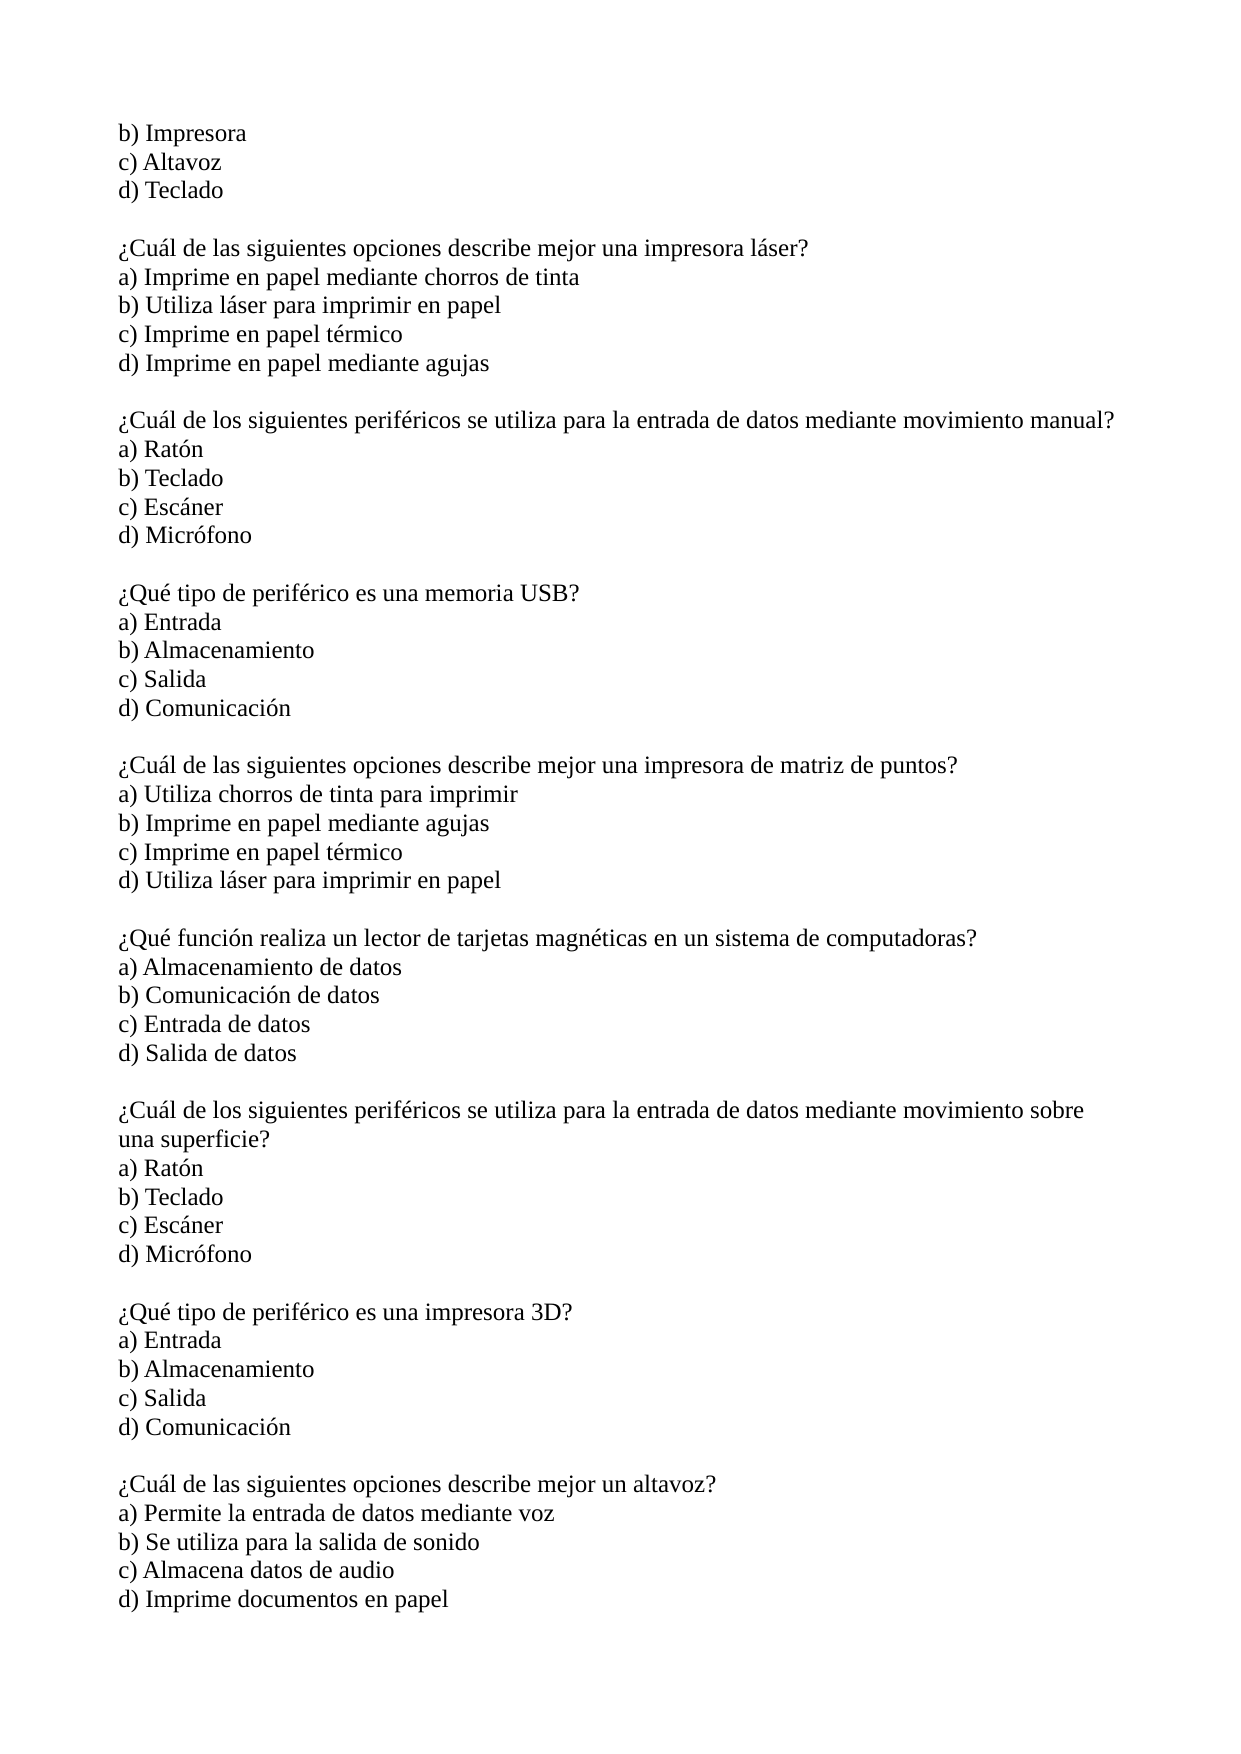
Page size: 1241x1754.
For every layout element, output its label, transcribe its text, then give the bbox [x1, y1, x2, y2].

text ¿Qué tipo de periférico es una memoria USB? [118, 578, 1122, 607]
text a) Almacenamiento de datos [118, 952, 1122, 981]
text c) Salida [118, 1383, 1122, 1412]
text a) Entrada [118, 607, 1122, 636]
text ¿Cuál de los siguientes periféricos se utiliza para la entrada de datos mediante movimiento manual? [118, 406, 1122, 434]
text d) Micrófono [118, 521, 1122, 549]
text a) Entrada [118, 1326, 1122, 1354]
text a) Permite la entrada de datos mediante voz [118, 1498, 1122, 1527]
text b) Comunicación de datos [118, 981, 1122, 1009]
text d) Salida de datos [118, 1038, 1122, 1067]
text b) Almacenamiento [118, 1354, 1122, 1383]
text d) Teclado [118, 176, 1122, 204]
text ¿Cuál de los siguientes periféricos se utiliza para la entrada de datos mediante movimiento sobre una superficie? [118, 1096, 1122, 1153]
text c) Imprime en papel térmico [118, 837, 1122, 866]
text ¿Qué función realiza un lector de tarjetas magnéticas en un sistema de computadoras? [118, 923, 1122, 952]
text b) Teclado [118, 1182, 1122, 1211]
text c) Imprime en papel térmico [118, 319, 1122, 348]
text c) Almacena datos de audio [118, 1556, 1122, 1584]
text a) Utiliza chorros de tinta para imprimir [118, 779, 1122, 808]
text ¿Cuál de las siguientes opciones describe mejor una impresora láser? [118, 233, 1122, 262]
text c) Salida [118, 664, 1122, 693]
text ¿Qué tipo de periférico es una impresora 3D? [118, 1297, 1122, 1326]
text a) Ratón [118, 1153, 1122, 1182]
text d) Comunicación [118, 1412, 1122, 1441]
text ¿Cuál de las siguientes opciones describe mejor una impresora de matriz de puntos? [118, 751, 1122, 779]
text b) Se utiliza para la salida de sonido [118, 1527, 1122, 1556]
text b) Utiliza láser para imprimir en papel [118, 291, 1122, 319]
text b) Teclado [118, 463, 1122, 492]
text d) Comunicación [118, 693, 1122, 722]
text c) Entrada de datos [118, 1009, 1122, 1038]
text c) Altavoz [118, 147, 1122, 176]
text d) Micrófono [118, 1239, 1122, 1268]
text d) Imprime en papel mediante agujas [118, 348, 1122, 377]
text a) Ratón [118, 434, 1122, 463]
text b) Impresora [118, 118, 1122, 147]
text a) Imprime en papel mediante chorros de tinta [118, 262, 1122, 291]
text d) Utiliza láser para imprimir en papel [118, 866, 1122, 894]
text b) Imprime en papel mediante agujas [118, 808, 1122, 837]
text c) Escáner [118, 492, 1122, 521]
text c) Escáner [118, 1211, 1122, 1239]
text b) Almacenamiento [118, 636, 1122, 664]
text d) Imprime documentos en papel [118, 1584, 1122, 1613]
text ¿Cuál de las siguientes opciones describe mejor un altavoz? [118, 1469, 1122, 1498]
